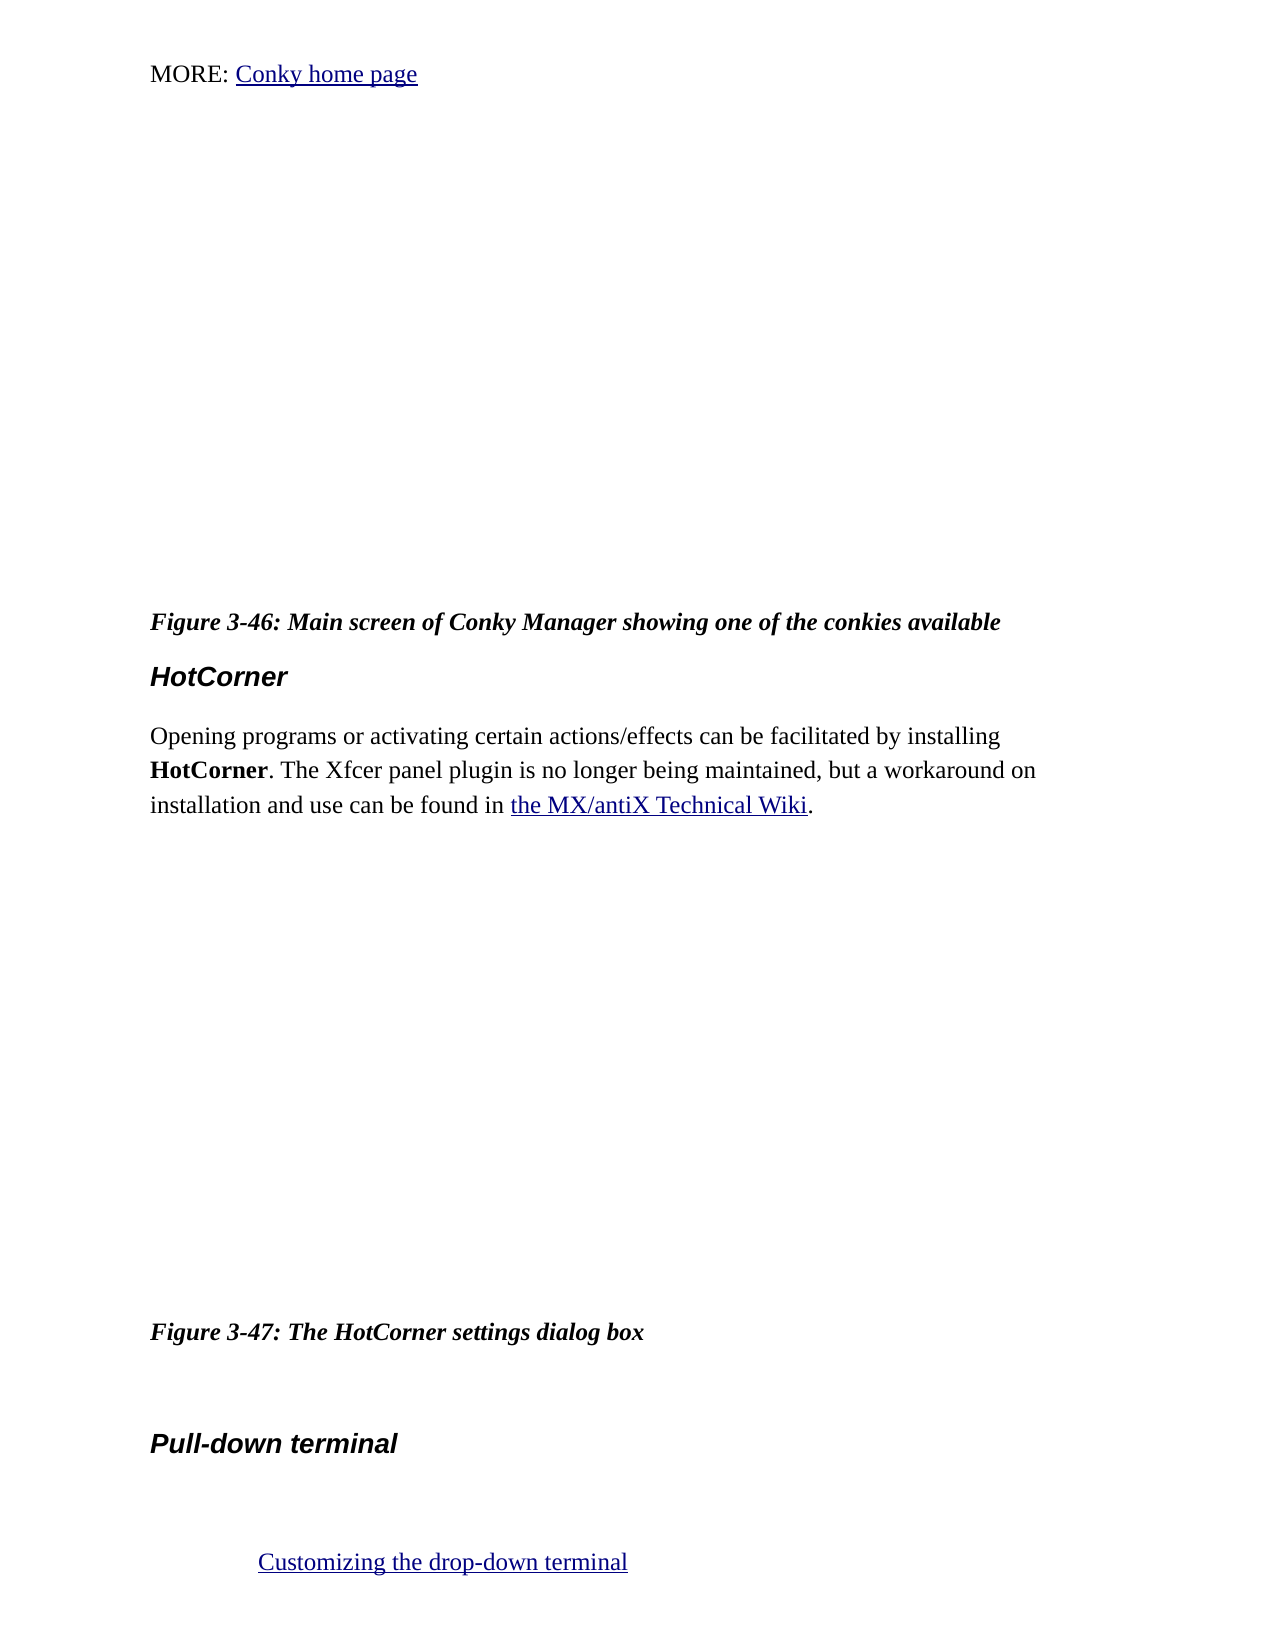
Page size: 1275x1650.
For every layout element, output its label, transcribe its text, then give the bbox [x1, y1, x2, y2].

text Figure 3-47: The HotCorner settings dialog box [150, 1317, 1125, 1346]
subtitle HotCorner [150, 661, 1125, 693]
text MORE: Conky home page [150, 59, 1110, 88]
text Figure 3-46: Main screen of Conky Manager showing one of the conkies available [150, 607, 1125, 636]
text Customizing the drop-down terminal [150, 1487, 1125, 1576]
text Opening programs or activating certain actions/effects can be facilitated by installing HotCorner. The Xfcer panel plugin is no longer being maintained, but a workaround on installation and use can be found in the MX/antiX Technical Wiki. [150, 721, 1125, 818]
subtitle Pull-down terminal [150, 1427, 1125, 1459]
